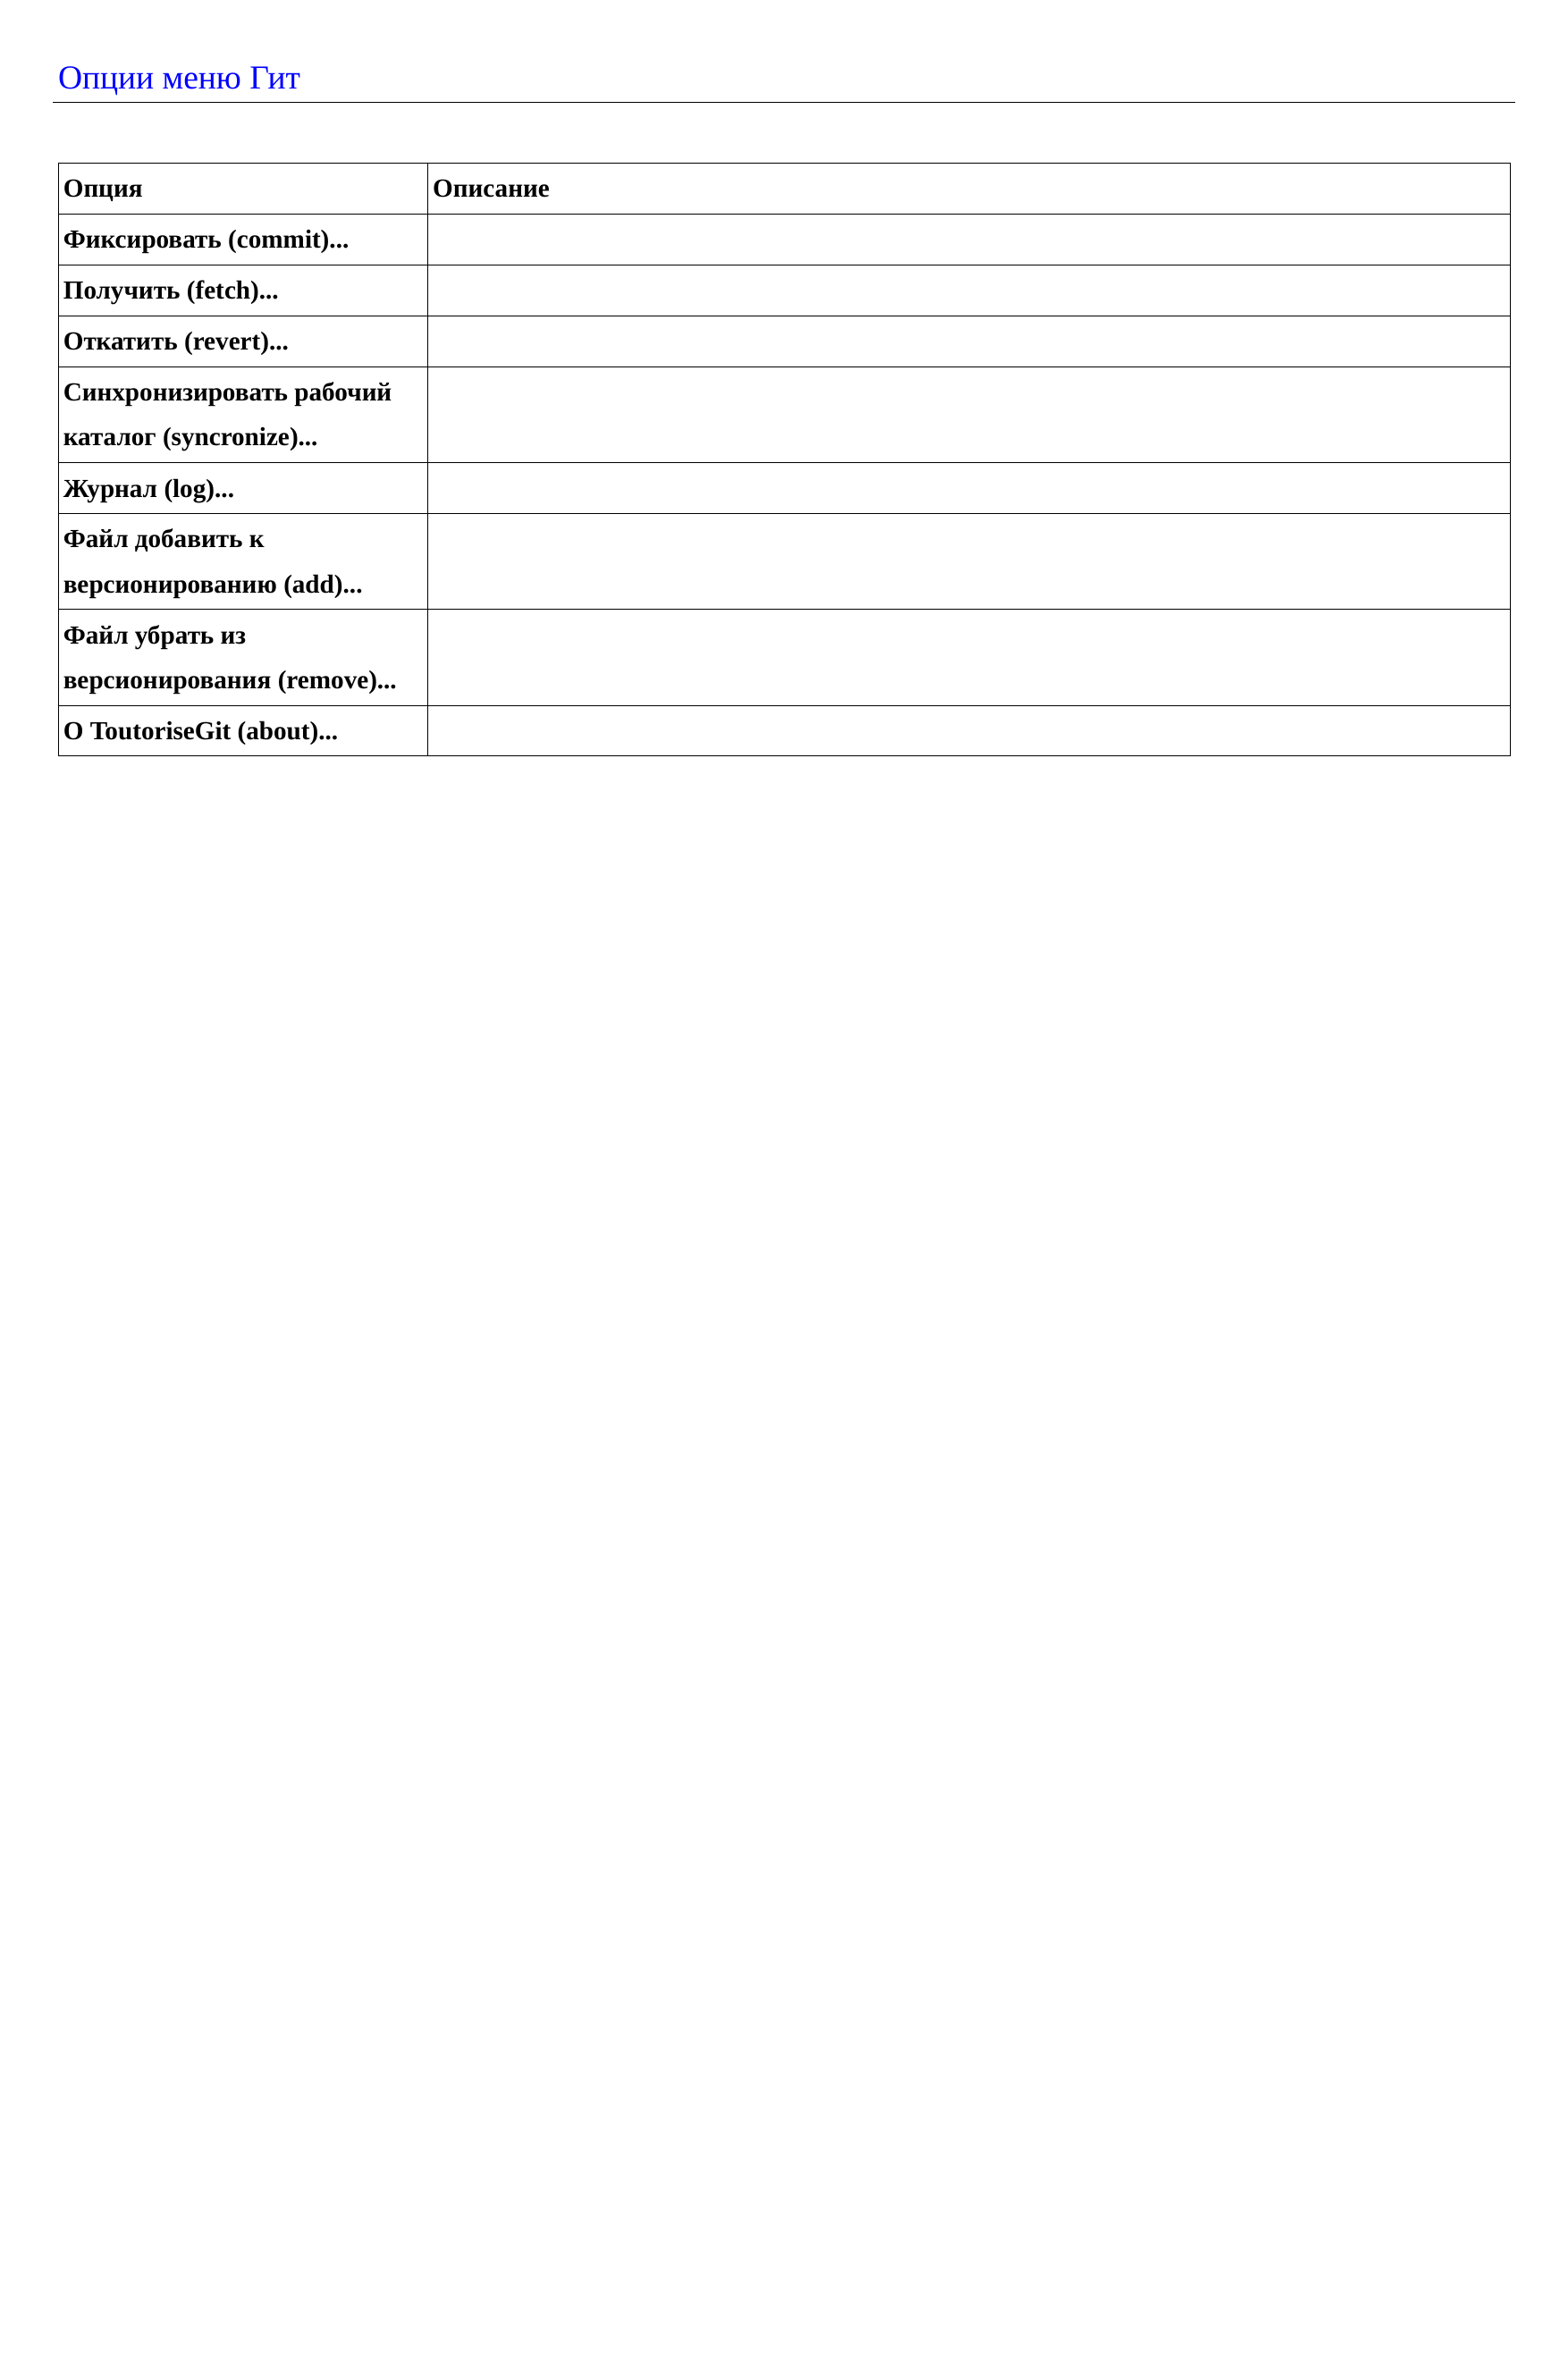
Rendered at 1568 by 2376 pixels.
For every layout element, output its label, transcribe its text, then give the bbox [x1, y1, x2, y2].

table_cell О ToutoriseGit (about)... [59, 706, 427, 755]
table_cell [53, 103, 1515, 802]
table_cell Откатить (revert)... [59, 316, 427, 366]
table_cell [428, 215, 1510, 265]
table_cell [428, 265, 1510, 316]
table_cell Получить (fetch)... [59, 265, 427, 316]
table_cell [428, 610, 1510, 704]
table_header Опции меню Гит [53, 53, 1515, 102]
table_cell Файл добавить к версионированию (add)... [59, 514, 427, 609]
table_cell Журнал (log)... [59, 463, 427, 513]
table_cell Синхронизировать рабочий каталог (syncronize)... [59, 367, 427, 462]
table_header Описание [428, 164, 1510, 214]
table_cell [428, 514, 1510, 609]
table_cell [428, 367, 1510, 462]
table_cell [428, 463, 1510, 513]
table_cell Фиксировать (commit)... [59, 215, 427, 265]
table_header Опция [59, 164, 427, 214]
table_cell [428, 316, 1510, 366]
table_cell Файл убрать из версионирования (remove)... [59, 610, 427, 704]
table_cell [428, 706, 1510, 755]
